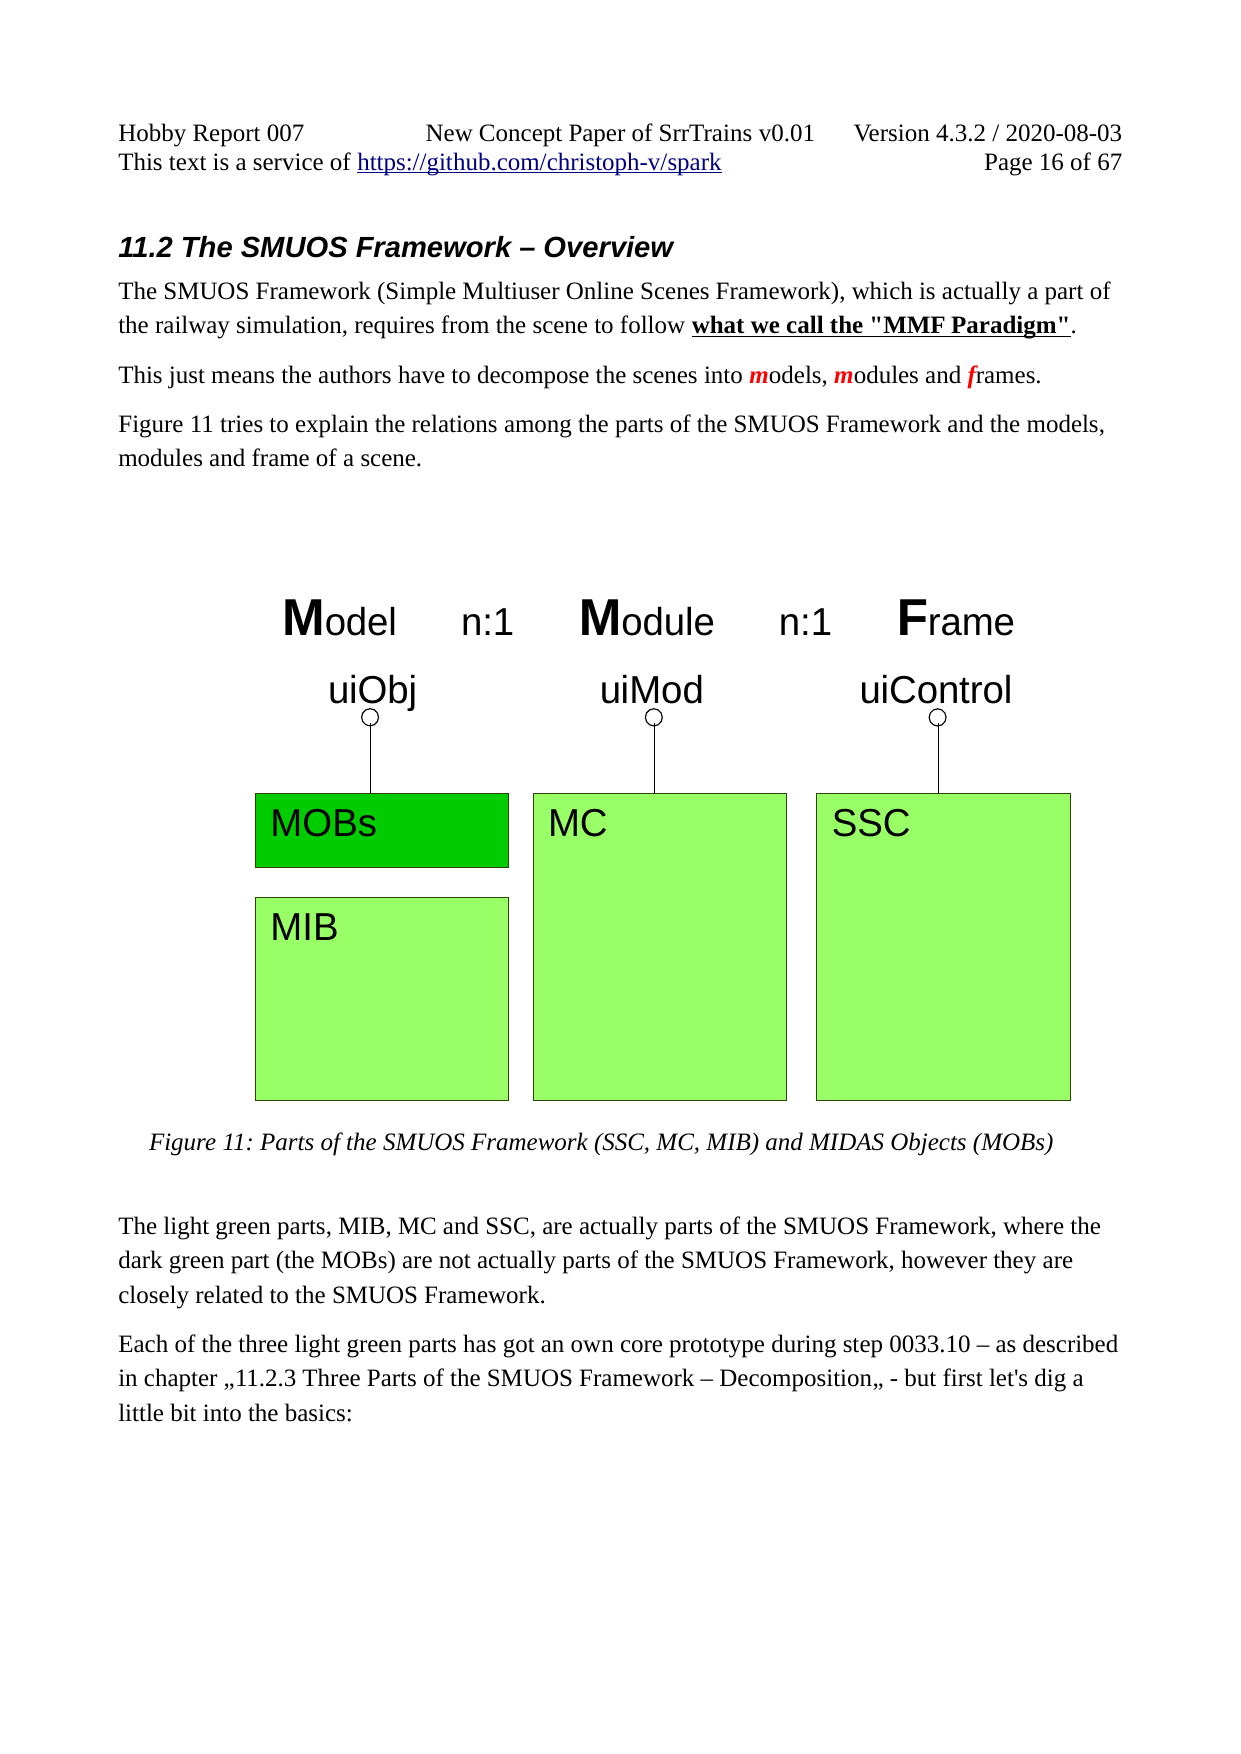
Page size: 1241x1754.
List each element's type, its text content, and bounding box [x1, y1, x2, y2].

text Each of the three light green parts has got an own core prototype during step 0033.10 – as described in chapter „11.2.3 Three Parts of the SMUOS Framework – Decomposition„ - but first let's dig a little bit into the basics: [118, 1329, 1122, 1427]
text The light green parts, MIB, MC and SSC, are actually parts of the SMUOS Framework, where the dark green part (the MOBs) are not actually parts of the SMUOS Framework, however they are closely related to the SMUOS Framework. [118, 1211, 1122, 1309]
subtitle 11.2 The SMUOS Framework – Overview [118, 230, 1122, 264]
text Figure 11 tries to explain the relations among the parts of the SMUOS Framework and the models, modules and frame of a scene. [118, 409, 1122, 472]
text Figure 11: Parts of the SMUOS Framework (SSC, MC, MIB) and MIDAS Objects (MOBs) [149, 554, 1099, 1156]
text The SMUOS Framework (Simple Multiuser Online Scenes Framework), which is actually a part of the railway simulation, requires from the scene to follow what we call the "MMF Paradigm". [118, 276, 1122, 339]
text This just means the authors have to decompose the scenes into models, modules and frames. [118, 360, 1122, 388]
